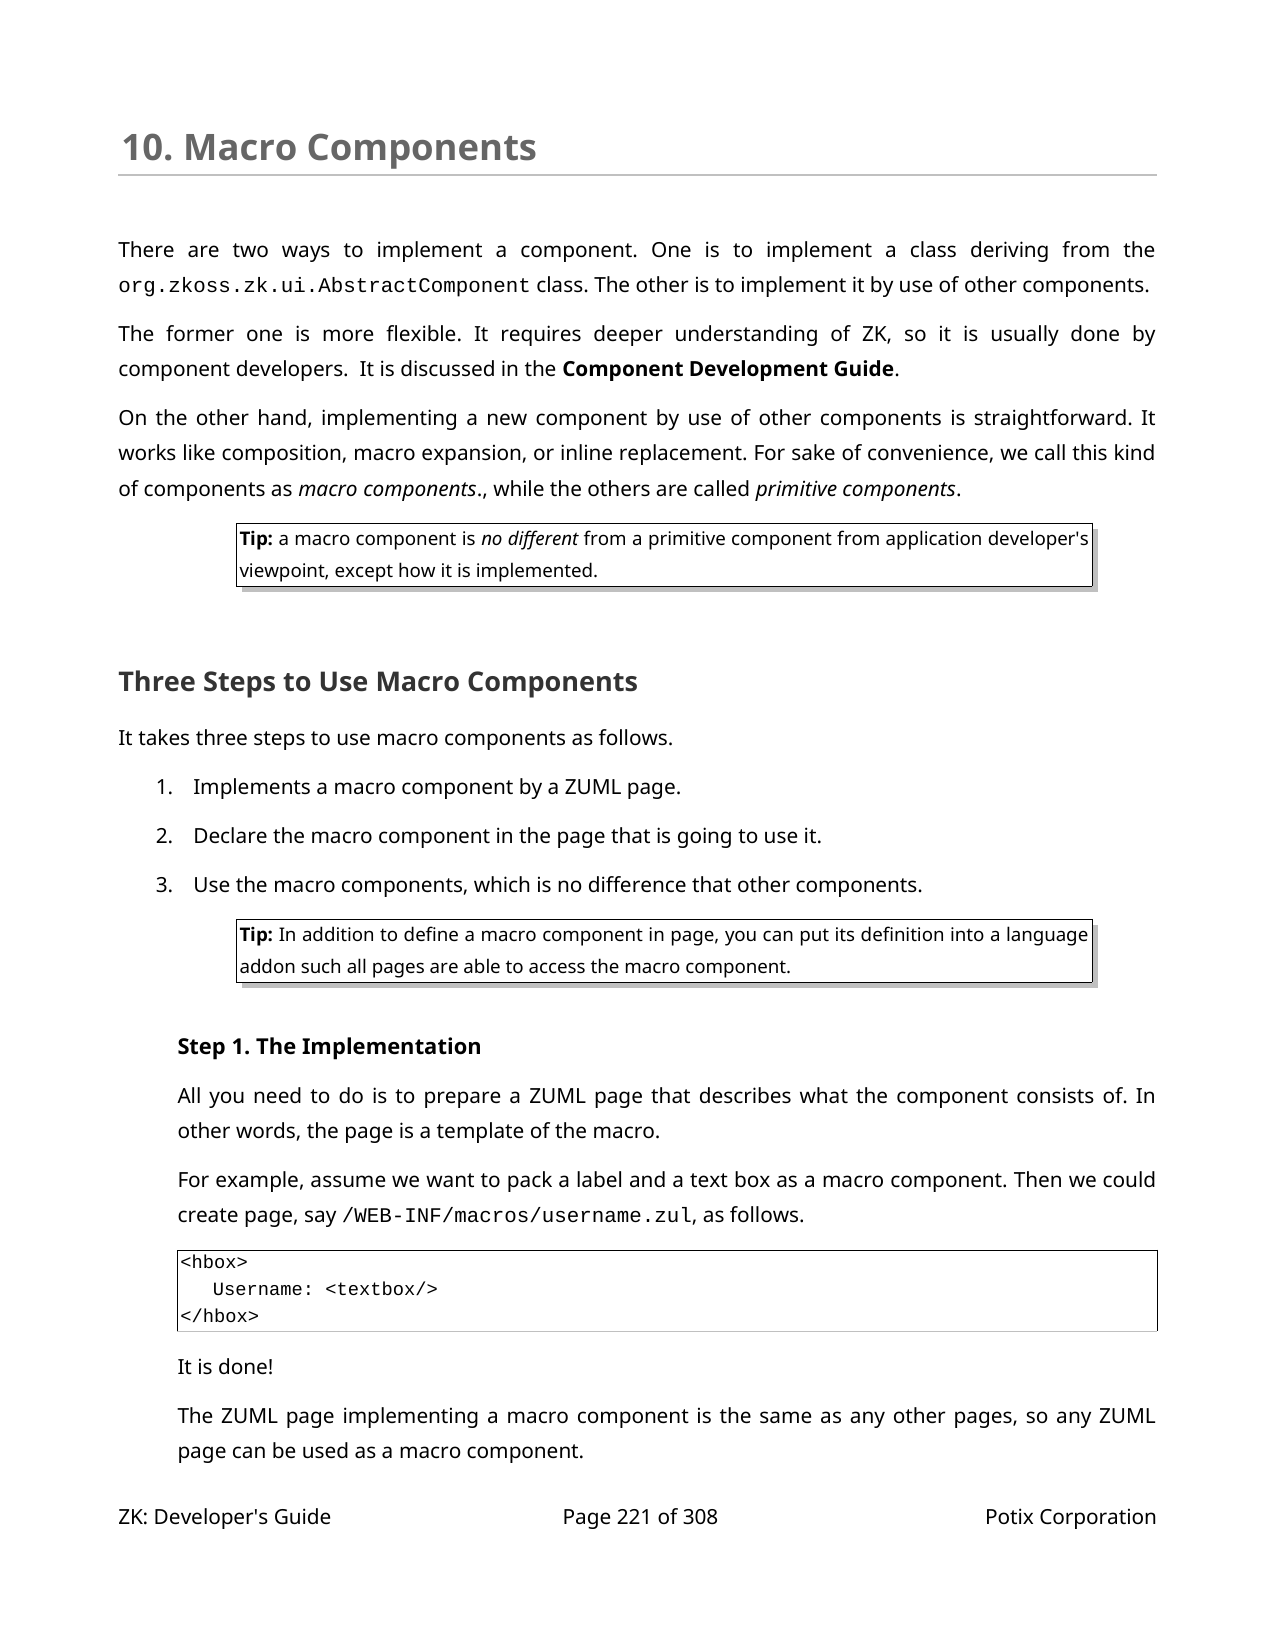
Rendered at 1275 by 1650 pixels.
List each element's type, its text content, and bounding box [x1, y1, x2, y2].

text <hbox> [178, 1251, 1157, 1274]
list Implements a macro component by a ZUML page. [156, 772, 1157, 800]
text Username: <textbox/> [178, 1277, 1157, 1301]
text On the other hand, implementing a new component by use of other components is straightforward. It works like composition, macro expansion, or inline replacement. For sake of convenience, we call this kind of components as macro components., while the others are called primitive components. [118, 403, 1157, 502]
text The ZUML page implementing a macro component is the same as any other pages, so any ZUML page can be used as a macro component. [177, 1401, 1157, 1464]
text </hbox> [178, 1304, 1157, 1331]
text The former one is more flexible. It requires deeper understanding of ZK, so it is usually done by component developers. It is discussed in the Component Development Guide. [118, 319, 1157, 383]
text All you need to do is to prepare a ZUML page that describes what the component consists of. In other words, the page is a template of the macro. [177, 1081, 1157, 1144]
subtitle Step 1. The Implementation [177, 1031, 1157, 1061]
text It is done! [177, 1352, 1157, 1380]
list Use the macro components, which is no difference that other components. [156, 870, 1157, 898]
text Tip: In addition to define a macro component in page, you can put its definition into a language addon such all pages are able to access the macro component. [237, 920, 1092, 982]
subtitle 10. Macro Components [118, 118, 1157, 174]
text For example, assume we want to pack a label and a text box as a macro component. Then we could create page, say /WEB-INF/macros/username.zul, as follows. [177, 1165, 1157, 1229]
text There are two ways to implement a component. One is to implement a class deriving from the org.zkoss.zk.ui.AbstractComponent class. The other is to implement it by use of other components. [118, 235, 1157, 299]
list Declare the macro component in the page that is going to use it. [156, 821, 1157, 849]
text Tip: a macro component is no different from a primitive component from application developer's viewpoint, except how it is implemented. [237, 524, 1092, 586]
subtitle Three Steps to Use Macro Components [118, 663, 1157, 699]
text It takes three steps to use macro components as follows. [118, 723, 1157, 751]
